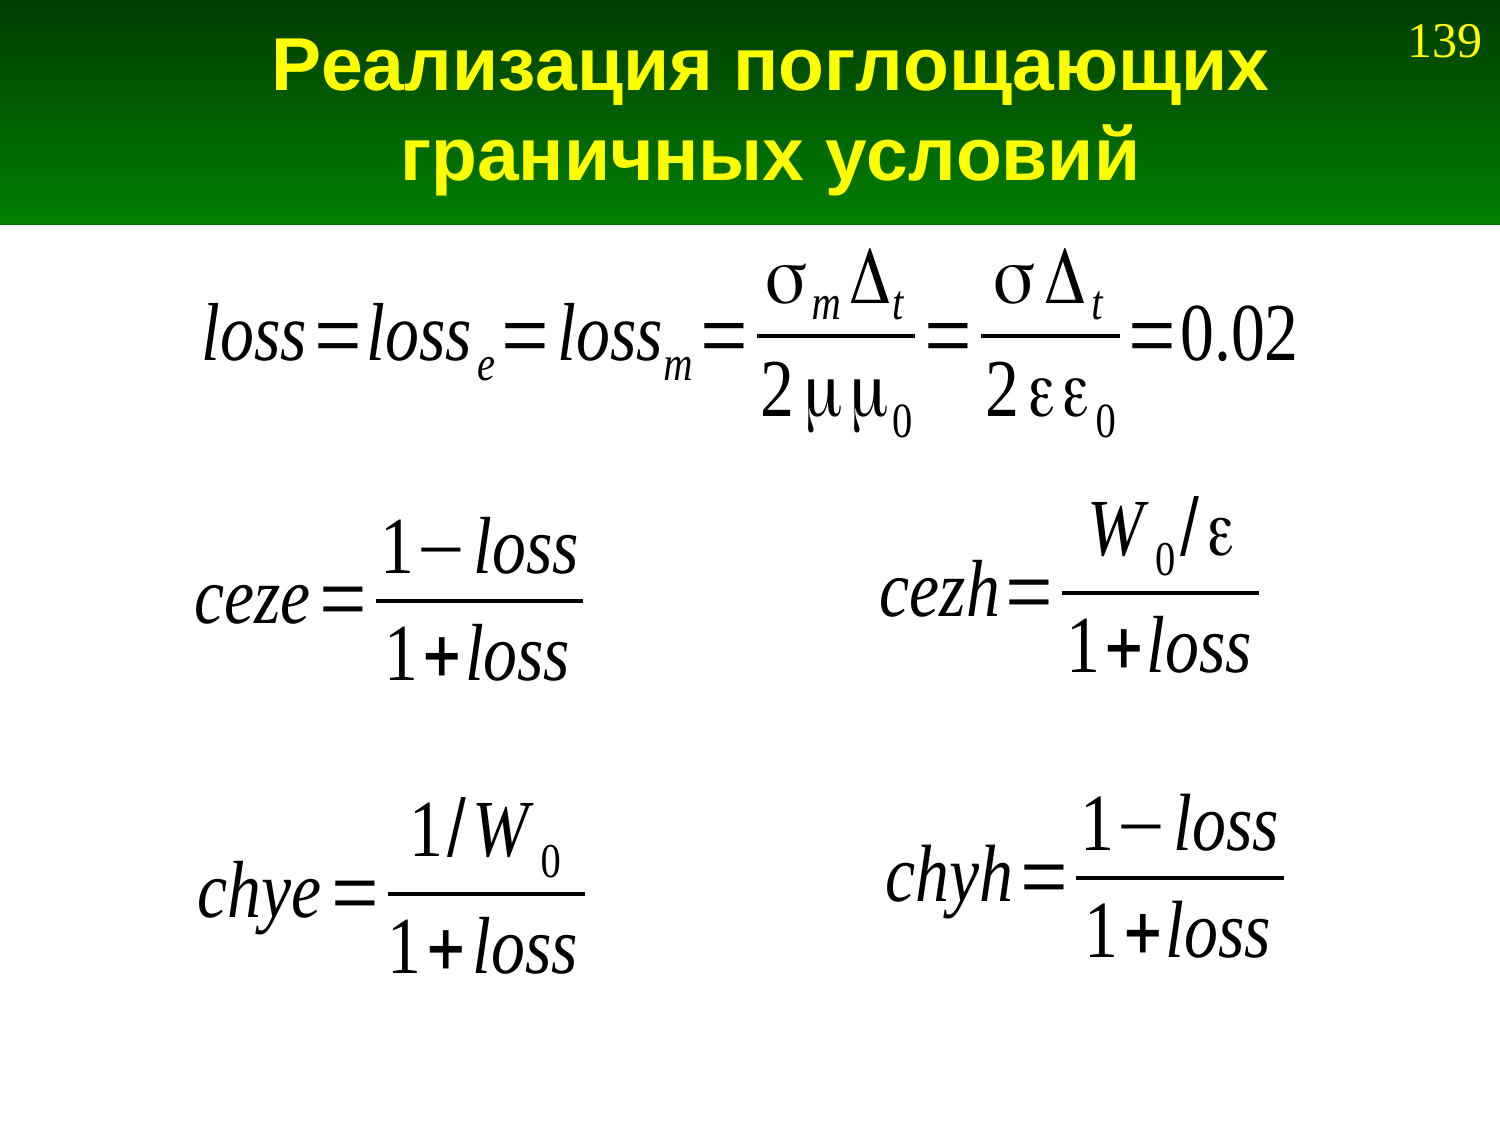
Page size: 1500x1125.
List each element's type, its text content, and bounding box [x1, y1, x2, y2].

chart [177, 502, 602, 697]
chart [868, 779, 1303, 974]
chart [180, 785, 603, 993]
chart [862, 484, 1279, 691]
chart [184, 241, 1316, 447]
title Реализация поглощающих граничных условий [100, 7, 1441, 204]
